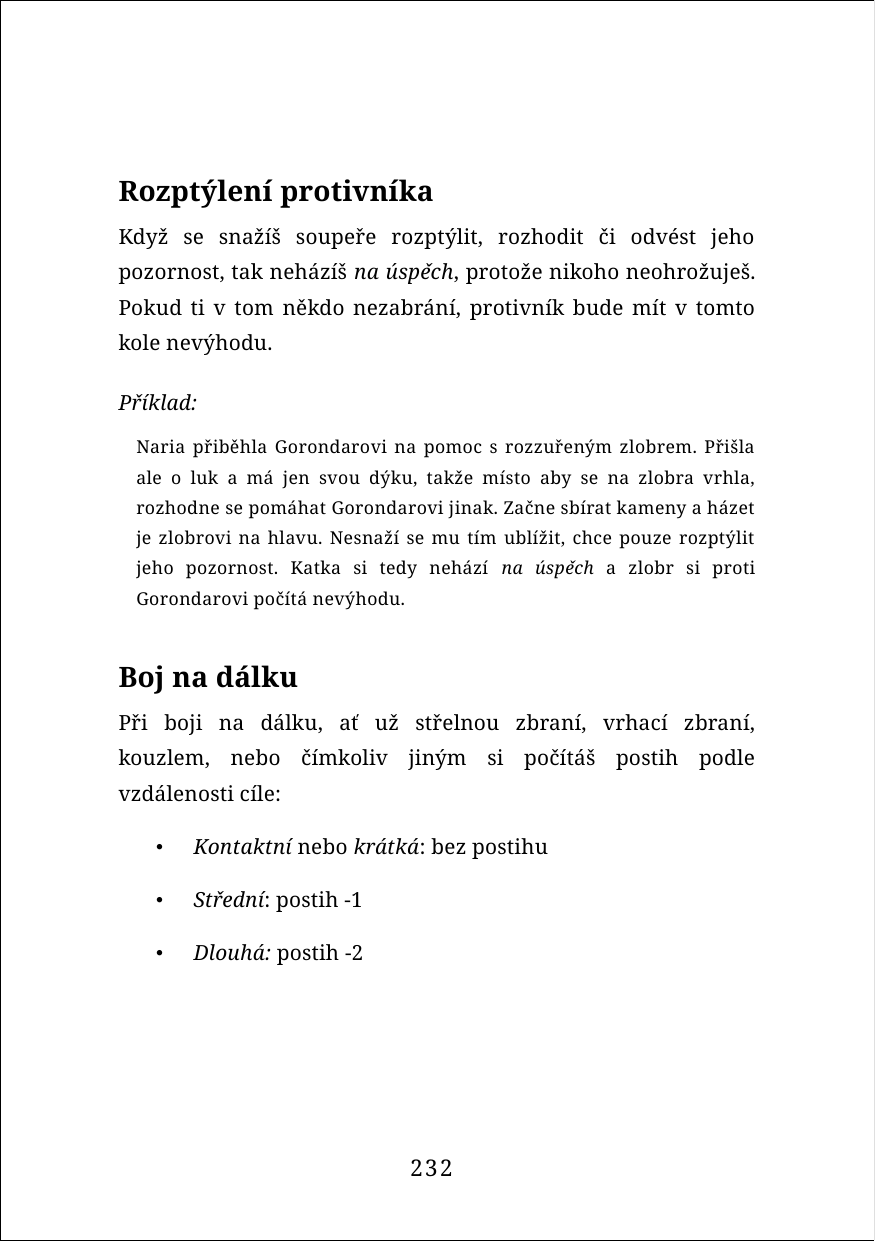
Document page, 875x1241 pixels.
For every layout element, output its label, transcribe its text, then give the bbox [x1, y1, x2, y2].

subtitle Rozptýlení protivníka [118, 172, 756, 210]
list Střední: postih -1 [156, 885, 756, 913]
list Dlouhá: postih -2 [156, 938, 756, 967]
subtitle Boj na dálku [118, 657, 756, 696]
text Příklad: [118, 388, 756, 416]
text Při boji na dálku, ať už střelnou zbraní, vrhací zbraní, kouzlem, nebo čímkoliv jiným si počítáš postih podle vzdálenosti cíle: [118, 708, 756, 807]
text Naria přiběhla Gorondarovi na pomoc s rozzuřeným zlobrem. Přišla ale o luk a má jen svou dýku, takže místo aby se na zlobra vrhla, rozhodne se pomáhat Gorondarovi jinak. Začne sbírat kameny a házet je zlobrovi na hlavu. Nesnaží se mu tím ublížit, chce pouze rozptýlit jeho pozornost. Katka si tedy nehází na úspěch a zlobr si proti Gorondarovi počítá nevýhodu. [136, 435, 756, 610]
text Když se snažíš soupeře rozptýlit, rozhodit či odvést jeho pozornost, tak neházíš na úspěch, protože nikoho neohrožuješ. Pokud ti v tom někdo nezabrání, protivník bude mít v tomto kole nevýhodu. [118, 222, 756, 357]
list Kontaktní nebo krátká: bez postihu [156, 832, 756, 860]
